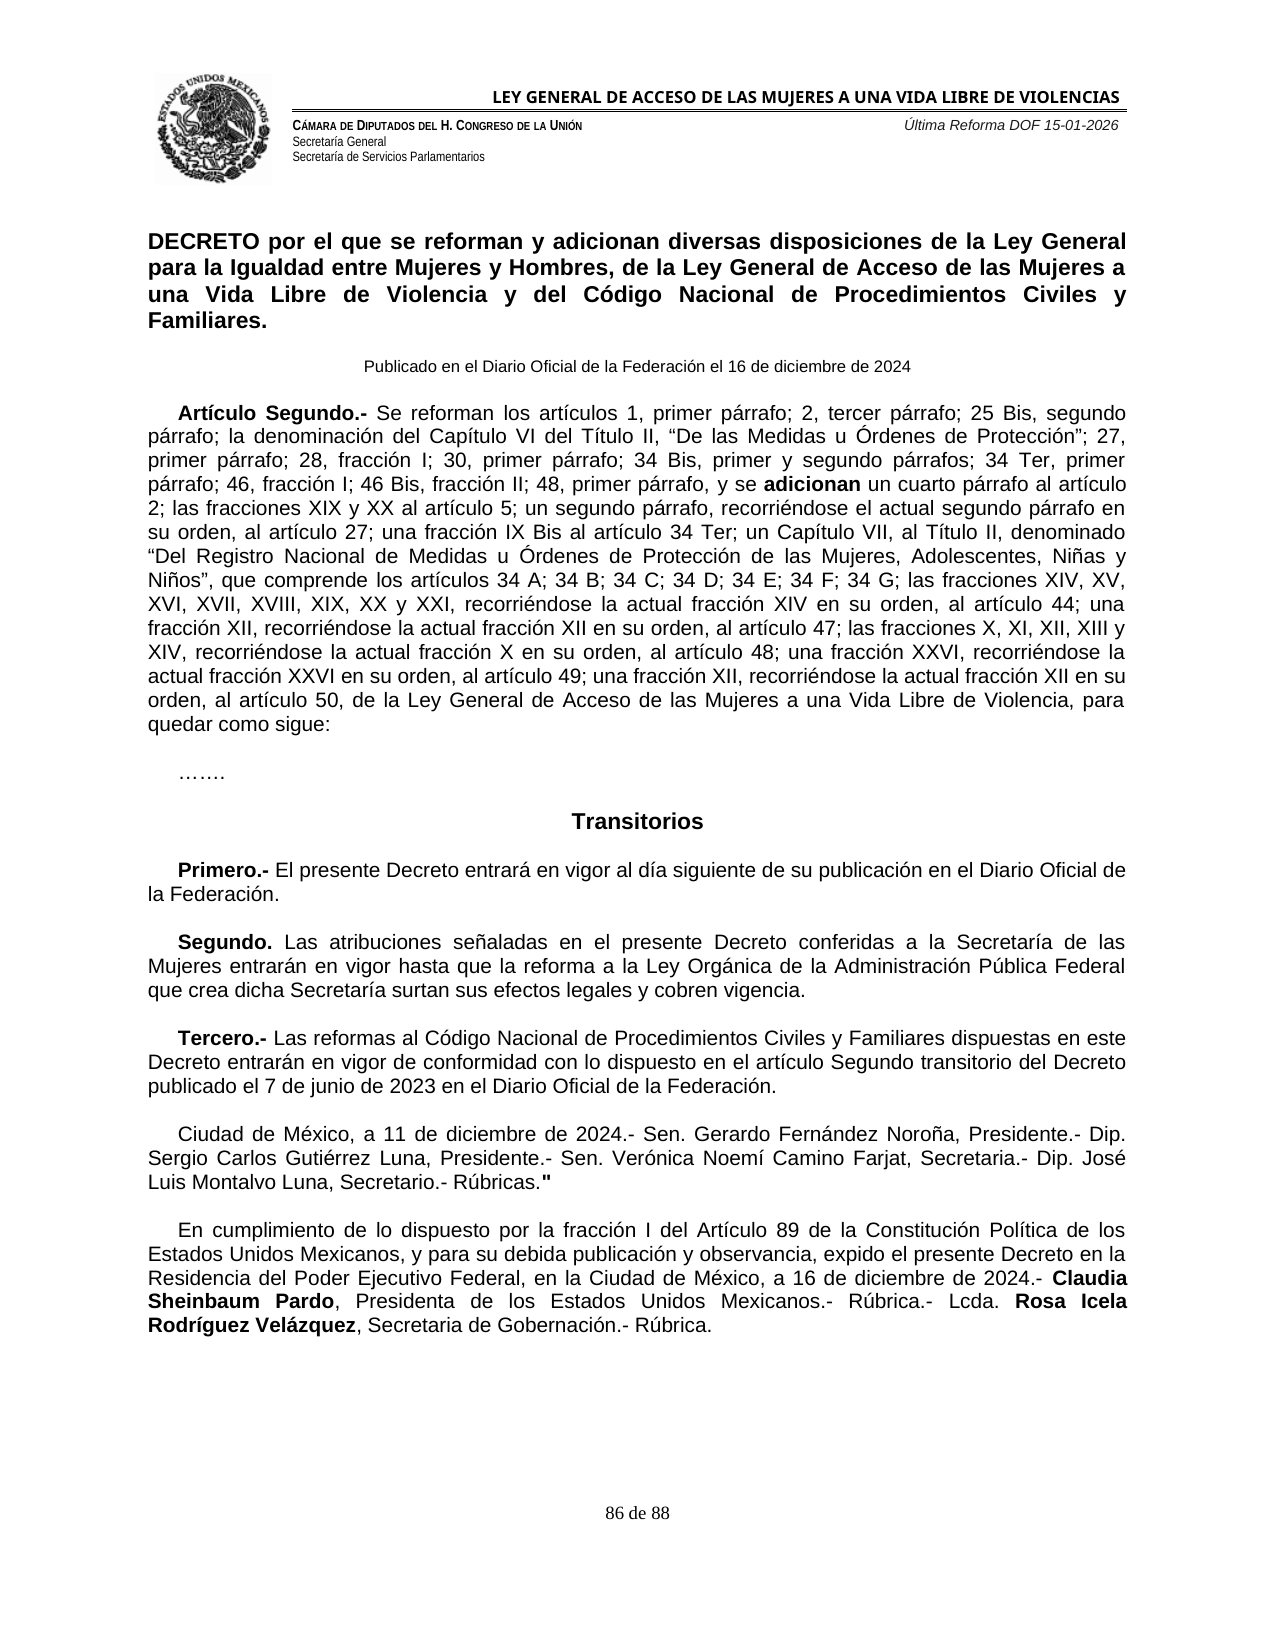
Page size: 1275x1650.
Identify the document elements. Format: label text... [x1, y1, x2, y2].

text Segundo. Las atribuciones señaladas en el presente Decreto conferidas a la Secretaría de las Mujeres entrarán en vigor hasta que la reforma a la Ley Orgánica de la Administración Pública Federal que crea dicha Secretaría surtan sus efectos legales y cobren vigencia. [148, 930, 1127, 1002]
text Transitorios [148, 808, 1127, 834]
text Tercero.- Las reformas al Código Nacional de Procedimientos Civiles y Familiares dispuestas en este Decreto entrarán en vigor de conformidad con lo dispuesto en el artículo Segundo transitorio del Decreto publicado el 7 de junio de 2023 en el Diario Oficial de la Federación. [148, 1026, 1127, 1098]
text Publicado en el Diario Oficial de la Federación el 16 de diciembre de 2024 [148, 357, 1127, 376]
text DECRETO por el que se reforman y adicionan diversas disposiciones de la Ley General para la Igualdad entre Mujeres y Hombres, de la Ley General de Acceso de las Mujeres a una Vida Libre de Violencia y del Código Nacional de Procedimientos Civiles y Familiares. [148, 228, 1127, 333]
text Ciudad de México, a 11 de diciembre de 2024.- Sen. Gerardo Fernández Noroña, Presidente.- Dip. Sergio Carlos Gutiérrez Luna, Presidente.- Sen. Verónica Noemí Camino Farjat, Secretaria.- Dip. José Luis Montalvo Luna, Secretario.- Rúbricas." [148, 1122, 1127, 1193]
text En cumplimiento de lo dispuesto por la fracción I del Artículo 89 de la Constitución Política de los Estados Unidos Mexicanos, y para su debida publicación y observancia, expido el presente Decreto en la Residencia del Poder Ejecutivo Federal, en la Ciudad de México, a 16 de diciembre de 2024.- Claudia Sheinbaum Pardo, Presidenta de los Estados Unidos Mexicanos.- Rúbrica.- Lcda. Rosa Icela Rodríguez Velázquez, Secretaria de Gobernación.- Rúbrica. [148, 1217, 1127, 1337]
text ……. [148, 760, 1127, 784]
text Artículo Segundo.- Se reforman los artículos 1, primer párrafo; 2, tercer párrafo; 25 Bis, segundo párrafo; la denominación del Capítulo VI del Título II, “De las Medidas u Órdenes de Protección”; 27, primer párrafo; 28, fracción I; 30, primer párrafo; 34 Bis, primer y segundo párrafos; 34 Ter, primer párrafo; 46, fracción I; 46 Bis, fracción II; 48, primer párrafo, y se adicionan un cuarto párrafo al artículo 2; las fracciones XIX y XX al artículo 5; un segundo párrafo, recorriéndose el actual segundo párrafo en su orden, al artículo 27; una fracción IX Bis al artículo 34 Ter; un Capítulo VII, al Título II, denominado “Del Registro Nacional de Medidas u Órdenes de Protección de las Mujeres, Adolescentes, Niñas y Niños”, que comprende los artículos 34 A; 34 B; 34 C; 34 D; 34 E; 34 F; 34 G; las fracciones XIV, XV, XVI, XVII, XVIII, XIX, XX y XXI, recorriéndose la actual fracción XIV en su orden, al artículo 44; una fracción XII, recorriéndose la actual fracción XII en su orden, al artículo 47; las fracciones X, XI, XII, XIII y XIV, recorriéndose la actual fracción X en su orden, al artículo 48; una fracción XXVI, recorriéndose la actual fracción XXVI en su orden, al artículo 49; una fracción XII, recorriéndose la actual fracción XII en su orden, al artículo 50, de la Ley General de Acceso de las Mujeres a una Vida Libre de Violencia, para quedar como sigue: [148, 400, 1127, 736]
text Primero.- El presente Decreto entrará en vigor al día siguiente de su publicación en el Diario Oficial de la Federación. [148, 858, 1127, 906]
